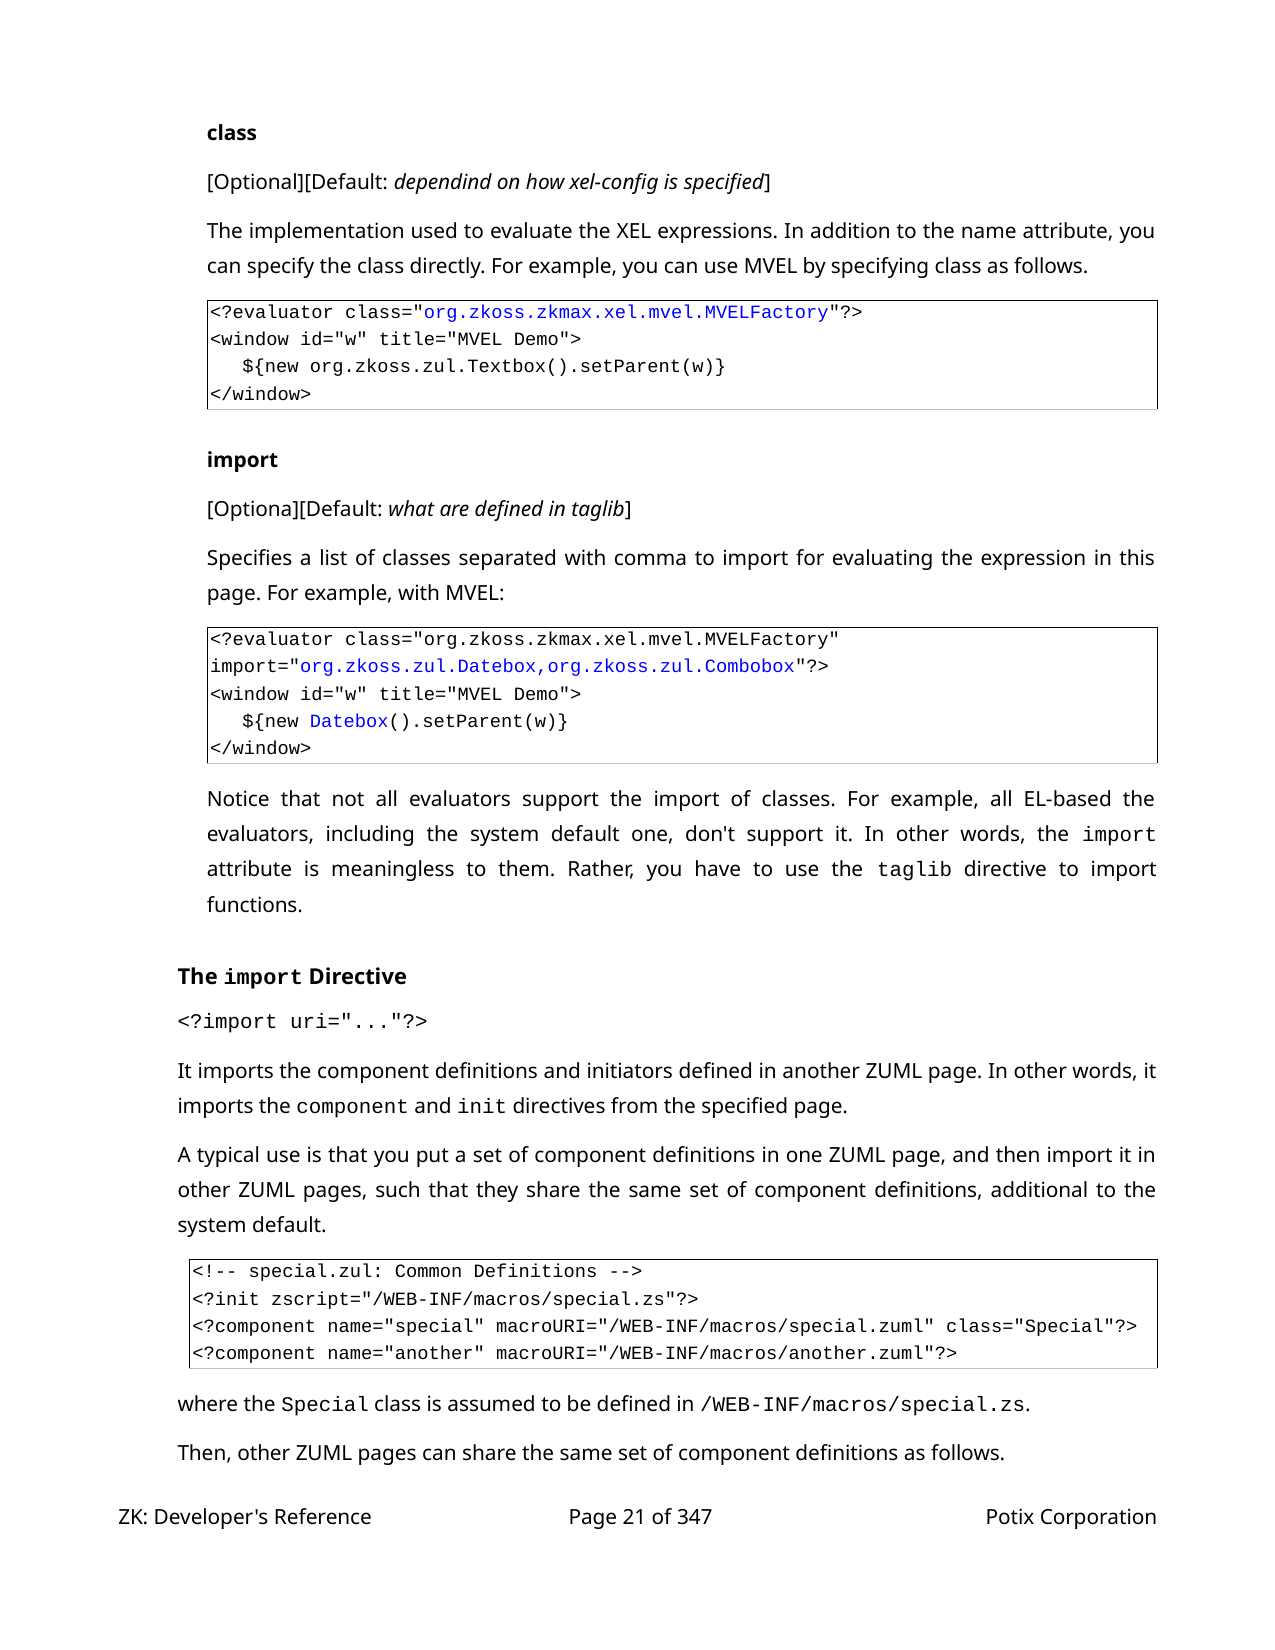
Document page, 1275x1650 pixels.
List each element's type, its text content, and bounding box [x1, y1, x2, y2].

text A typical use is that you put a set of component definitions in one ZUML page, and then import it in other ZUML pages, such that they share the same set of component definitions, additional to the system default. [177, 1140, 1157, 1239]
text Notice that not all evaluators support the import of classes. For example, all EL-based the evaluators, including the system default one, don't support it. In other words, the import attribute is meaningless to them. Rather, you have to use the taglib directive to import functions. [207, 784, 1157, 918]
text <?evaluator class="org.zkoss.zkmax.xel.mvel.MVELFactory"?> [208, 301, 1157, 324]
text <?component name="special" macroURI="/WEB-INF/macros/special.zuml" class="Special"?> [190, 1314, 1157, 1338]
text Then, other ZUML pages can share the same set of component definitions as follows. [177, 1438, 1157, 1466]
text ${new Datebox().setParent(w)} [208, 709, 1157, 733]
text <!-- special.zul: Common Definitions --> [190, 1260, 1157, 1284]
text Specifies a list of classes separated with comma to import for evaluating the expression in this page. For example, with MVEL: [207, 543, 1157, 607]
text <window id="w" title="MVEL Demo"> [208, 327, 1157, 351]
text import="org.zkoss.zul.Datebox,org.zkoss.zul.Combobox"?> [208, 654, 1157, 679]
text [Optional][Default: dependind on how xel-config is specified] [207, 167, 1157, 195]
text <?component name="another" macroURI="/WEB-INF/macros/another.zuml"?> [190, 1341, 1157, 1368]
text </window> [208, 736, 1157, 763]
text <window id="w" title="MVEL Demo"> [208, 682, 1157, 706]
subtitle import [207, 445, 1157, 474]
text </window> [208, 381, 1157, 409]
subtitle The import Directive [177, 961, 1157, 991]
text <?import uri="..."?> [177, 1012, 1157, 1035]
text where the Special class is assumed to be defined in /WEB-INF/macros/special.zs. [177, 1389, 1157, 1417]
text ${new org.zkoss.zul.Textbox().setParent(w)} [208, 354, 1157, 378]
subtitle class [207, 118, 1157, 146]
text <?init zscript="/WEB-INF/macros/special.zs"?> [190, 1287, 1157, 1311]
text It imports the component definitions and initiators defined in another ZUML page. In other words, it imports the component and init directives from the specified page. [177, 1056, 1157, 1119]
text <?evaluator class="org.zkoss.zkmax.xel.mvel.MVELFactory" [208, 628, 1157, 651]
text The implementation used to evaluate the XEL expressions. In addition to the name attribute, you can specify the class directly. For example, you can use MVEL by specifying class as follows. [207, 216, 1157, 279]
text [Optiona][Default: what are defined in taglib] [207, 494, 1157, 522]
